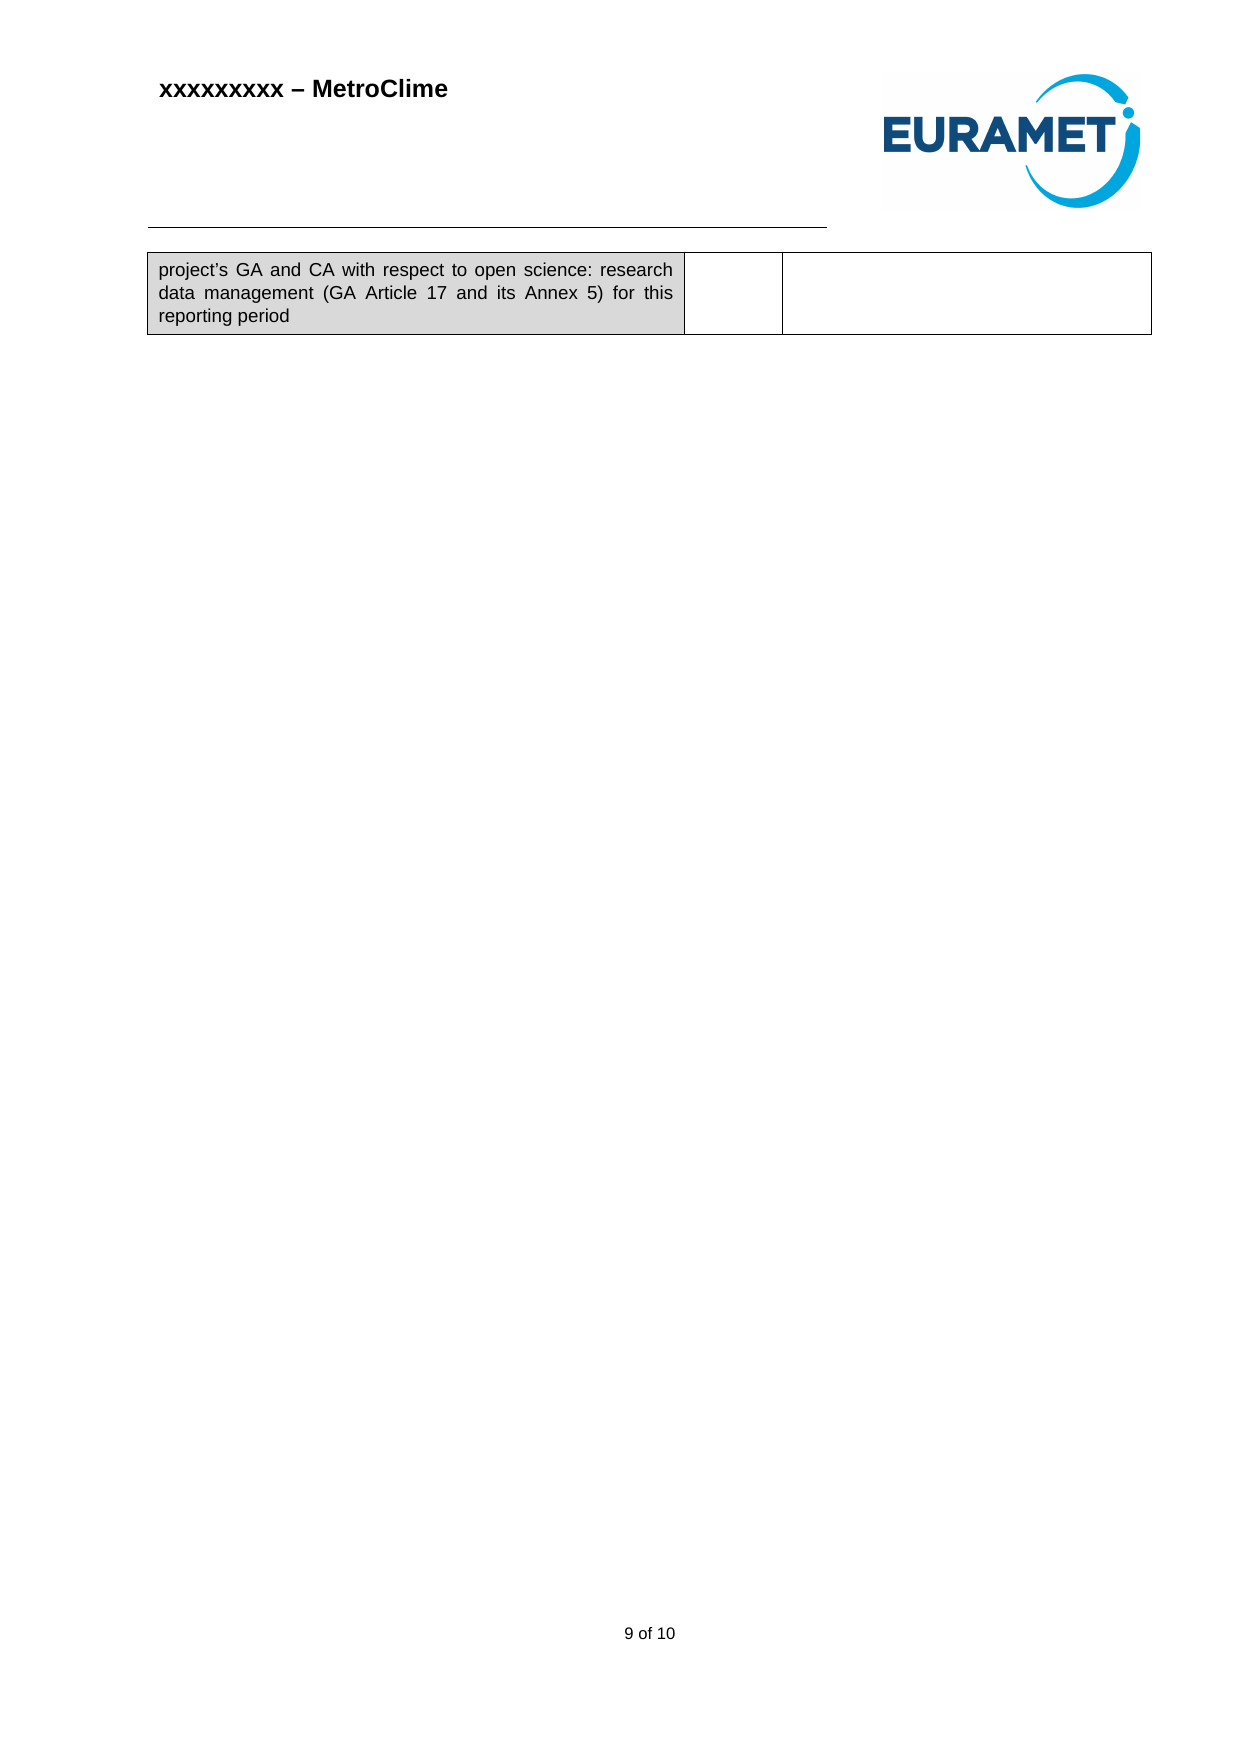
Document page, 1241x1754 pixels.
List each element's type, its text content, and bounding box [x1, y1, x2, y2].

table_cell project’s GA and CA with respect to open science: research data management (GA Article 17 and its Annex 5) for this reporting period [148, 253, 684, 334]
table_cell [685, 253, 782, 334]
table_cell [783, 253, 1151, 334]
